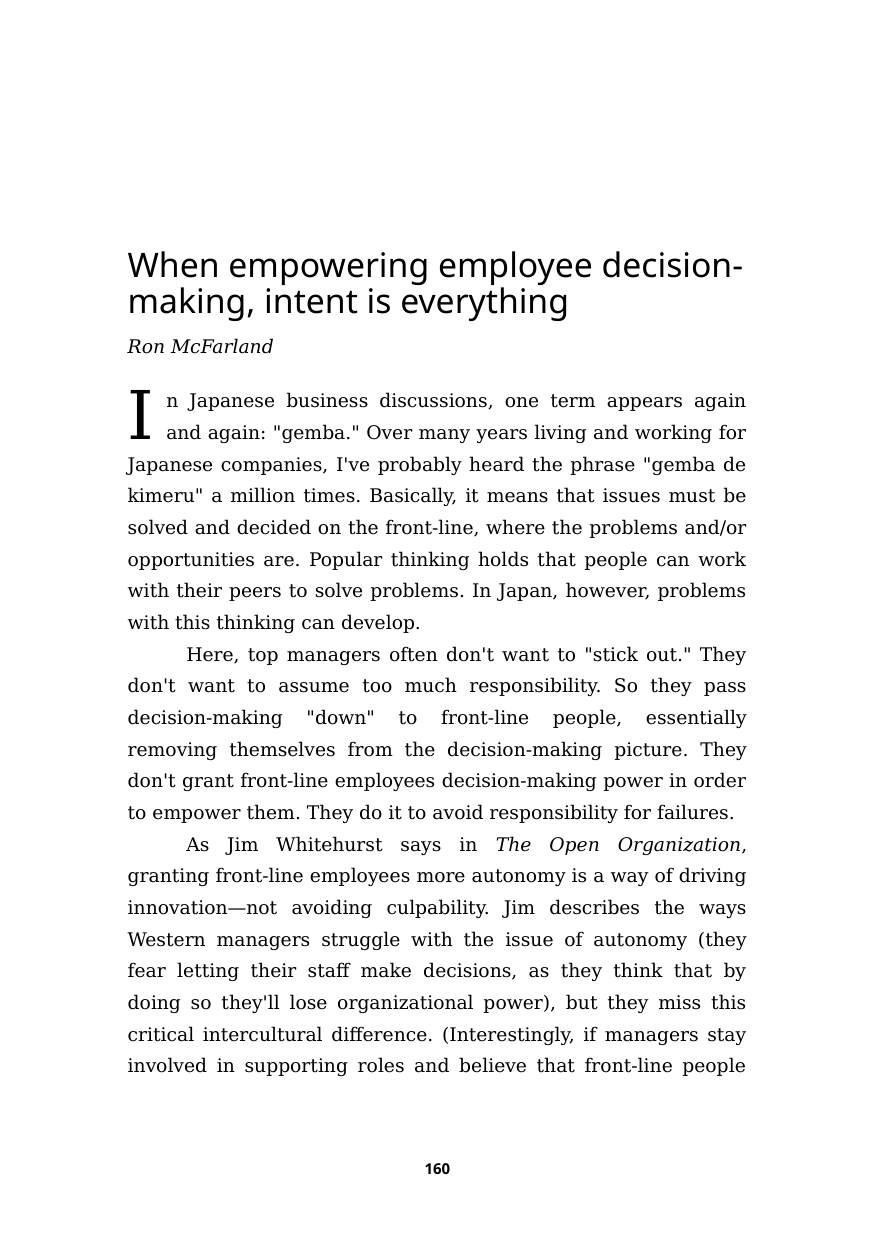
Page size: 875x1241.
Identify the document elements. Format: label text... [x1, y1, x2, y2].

text Ron McFarland [127, 336, 747, 358]
subtitle When empowering employee decision-making, intent is everything [127, 246, 747, 324]
text In Japanese business discussions, one term appears again and again: "gemba." Over many years living and working for Japanese companies, I've probably heard the phrase "gemba de kimeru" a million times. Basically, it means that issues must be solved and decided on the front-line, where the problems and/or opportunities are. Popular thinking holds that people can work with their peers to solve problems. In Japan, however, problems with this thinking can develop. [127, 391, 747, 634]
text As Jim Whitehurst says in The Open Organization, granting front-line employees more autonomy is a way of driving innovation—not avoiding culpability. Jim describes the ways Western managers struggle with the issue of autonomy (they fear letting their staff make decisions, as they think that by doing so they'll lose organizational power), but they miss this critical intercultural difference. (Interestingly, if managers stay involved in supporting roles and believe that front-line people [127, 834, 747, 1077]
text Here, top managers often don't want to "stick out." They don't want to assume too much responsibility. So they pass decision-making "down" to front-line people, essentially removing themselves from the decision-making picture. They don't grant front-line employees decision-making power in order to empower them. They do it to avoid responsibility for failures. [127, 644, 747, 824]
